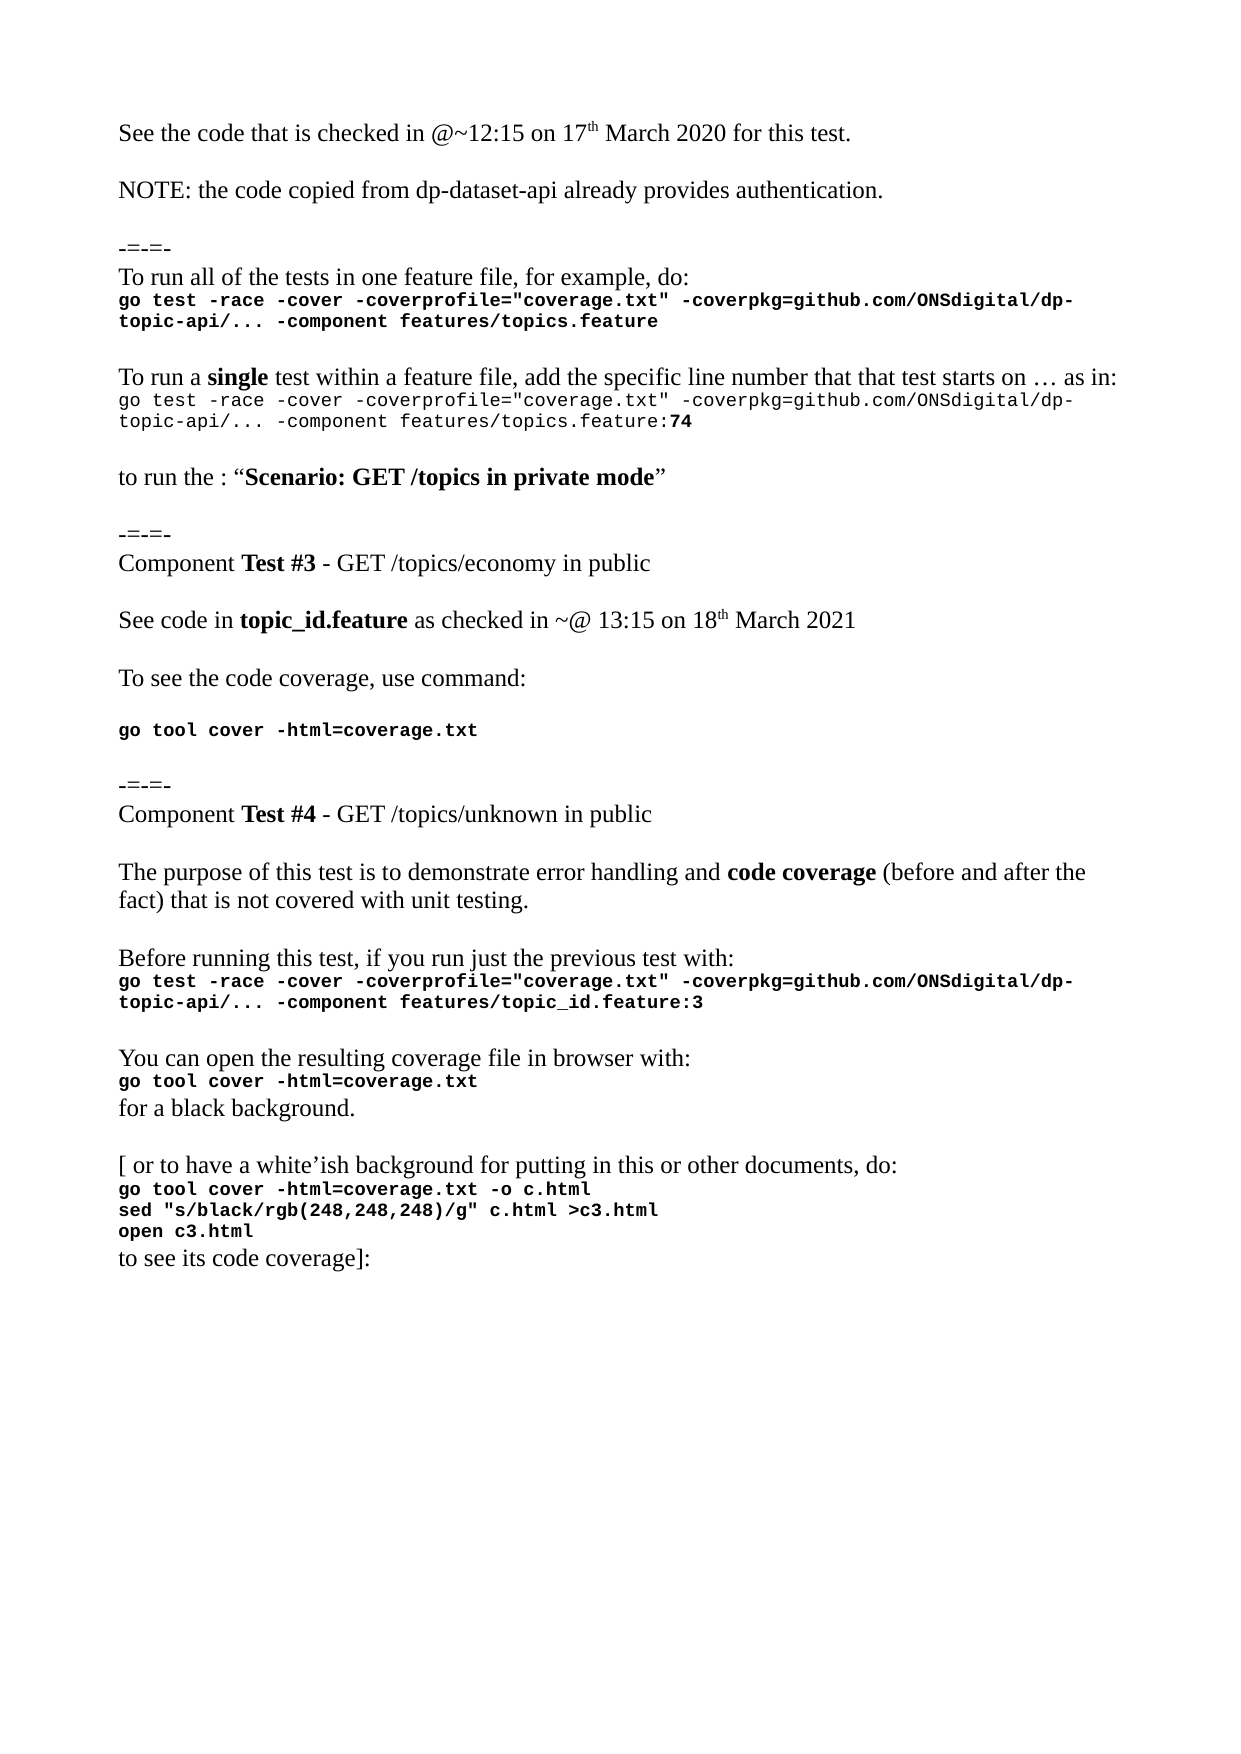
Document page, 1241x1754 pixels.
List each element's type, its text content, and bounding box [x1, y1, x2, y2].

text -=-=- [118, 771, 1122, 799]
text NOTE: the code copied from dp-dataset-api already provides authentication. [118, 176, 1122, 204]
text See code in topic_id.feature as checked in ~@ 13:15 on 18th March 2021 [118, 606, 1122, 634]
text -=-=- [118, 233, 1122, 262]
text -=-=- [118, 519, 1122, 548]
text Component Test #4 - GET /topics/unknown in public [118, 799, 1122, 828]
text go tool cover -html=coverage.txt -o c.html [118, 1179, 1122, 1201]
text go test -race -cover -coverprofile="coverage.txt" -coverpkg=github.com/ONSdigital/dp-topic-api/... -component features/topic_id.feature:3 [118, 972, 1122, 1014]
text open c3.html [118, 1222, 1122, 1243]
text for a black background. [118, 1093, 1122, 1122]
text to run the : “Scenario: GET /topics in private mode” [118, 462, 1122, 491]
text To see the code coverage, use command: [118, 663, 1122, 692]
text [ or to have a white’ish background for putting in this or other documents, do: [118, 1151, 1122, 1179]
text To run a single test within a feature file, add the specific line number that that test starts on … as in: [118, 362, 1122, 391]
text See the code that is checked in @~12:15 on 17th March 2020 for this test. [118, 118, 1122, 147]
text go test -race -cover -coverprofile="coverage.txt" -coverpkg=github.com/ONSdigital/dp-topic-api/... -component features/topics.feature:74 [118, 391, 1122, 433]
text to see its code coverage]: [118, 1243, 1122, 1272]
text Before running this test, if you run just the previous test with: [118, 943, 1122, 972]
text Component Test #3 - GET /topics/economy in public [118, 548, 1122, 577]
text To run all of the tests in one feature file, for example, do: [118, 262, 1122, 291]
text go test -race -cover -coverprofile="coverage.txt" -coverpkg=github.com/ONSdigital/dp-topic-api/... -component features/topics.feature [118, 291, 1122, 333]
text The purpose of this test is to demonstrate error handling and code coverage (before and after the fact) that is not covered with unit testing. [118, 857, 1122, 914]
text sed "s/black/rgb(248,248,248)/g" c.html >c3.html [118, 1201, 1122, 1222]
text go tool cover -html=coverage.txt [118, 721, 1122, 742]
text go tool cover -html=coverage.txt [118, 1072, 1122, 1093]
text You can open the resulting coverage file in browser with: [118, 1043, 1122, 1072]
